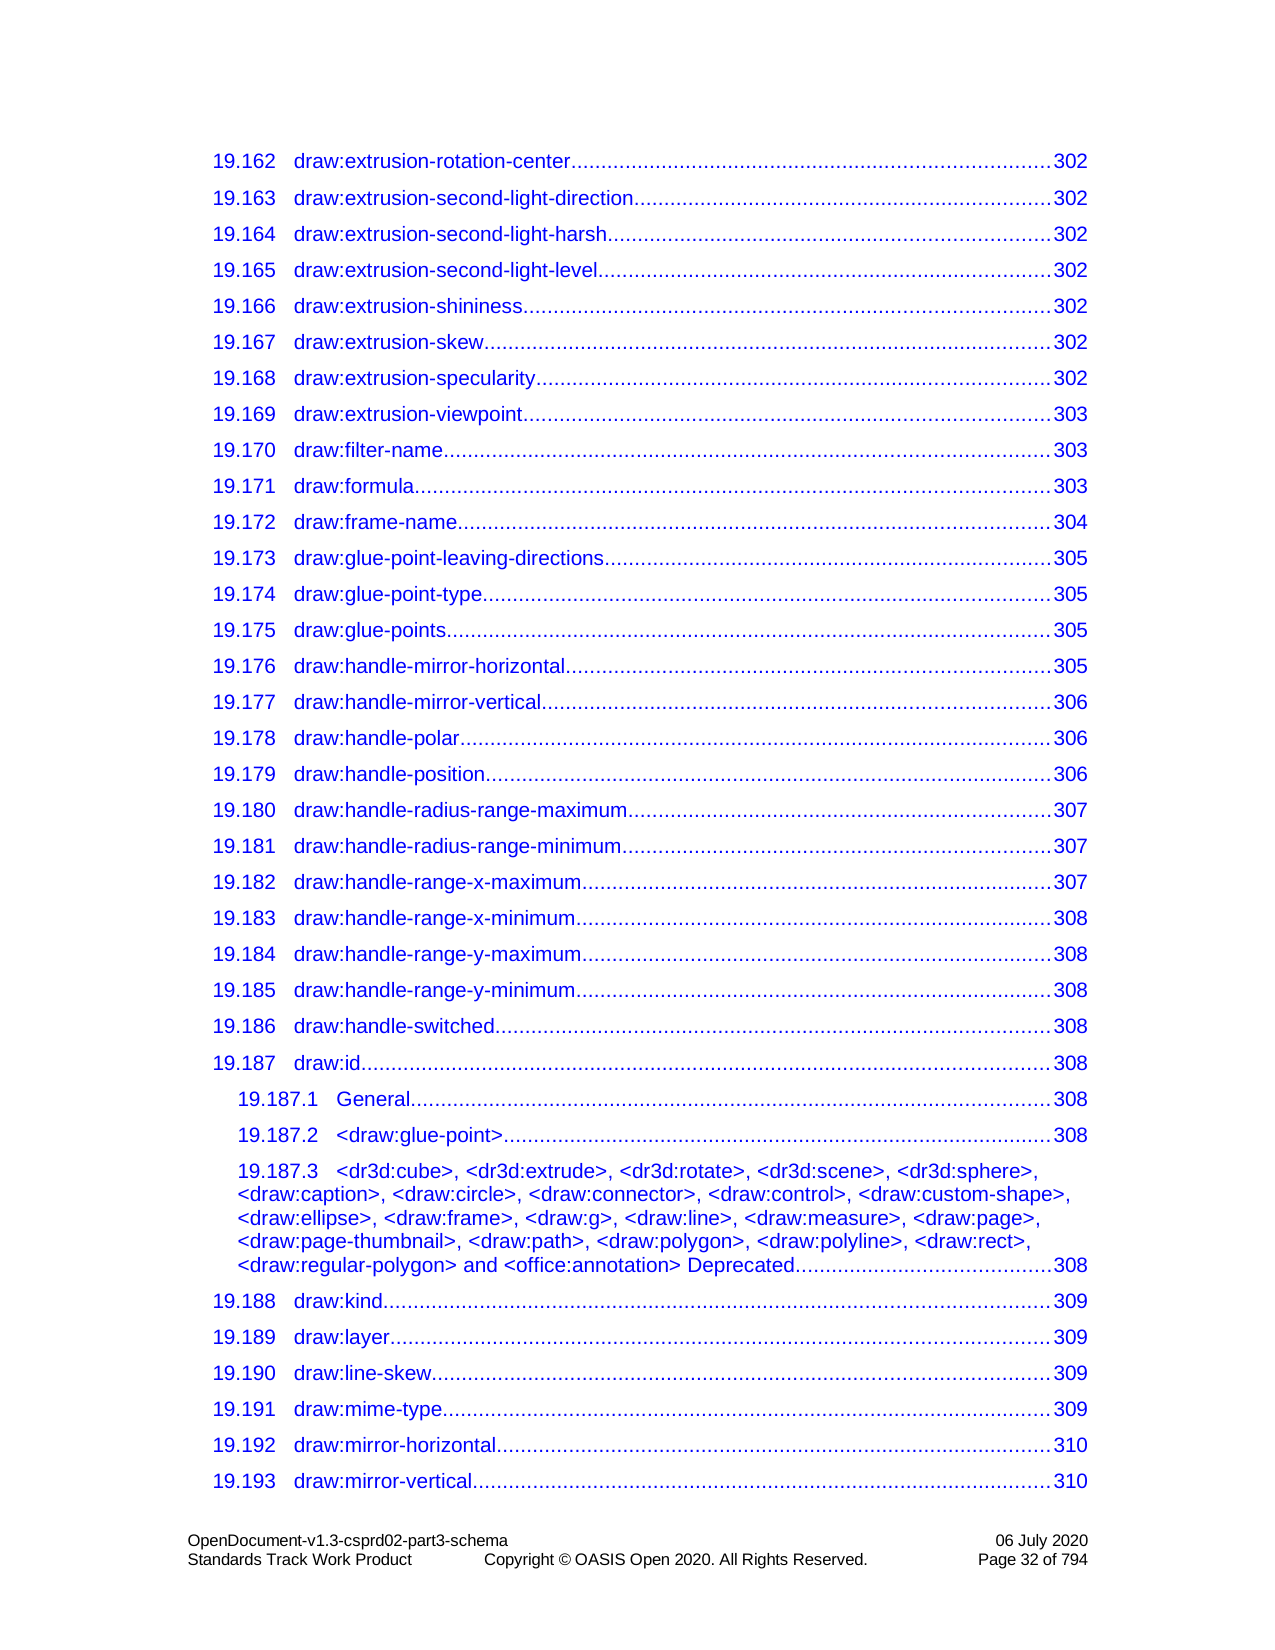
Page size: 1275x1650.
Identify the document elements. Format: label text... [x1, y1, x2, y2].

text 19.184 draw:handle-range-y-maximum 308 [212, 943, 1088, 966]
text 19.178 draw:handle-polar 306 [212, 727, 1088, 750]
text 19.173 draw:glue-point-leaving-directions 305 [212, 546, 1088, 570]
text 19.170 draw:filter-name 303 [212, 438, 1088, 462]
text 19.187.1 General 308 [237, 1087, 1088, 1111]
text 19.176 draw:handle-mirror-horizontal 305 [212, 654, 1088, 678]
text 19.179 draw:handle-position 306 [212, 763, 1088, 786]
text 19.172 draw:frame-name 304 [212, 510, 1088, 534]
text 19.165 draw:extrusion-second-light-level 302 [212, 258, 1088, 282]
text 19.171 draw:formula 303 [212, 474, 1088, 498]
text 19.187.3 <dr3d:cube>, <dr3d:extrude>, <dr3d:rotate>, <dr3d:scene>, <dr3d:sphere>, <draw:caption>, <draw:circle>, <draw:connector>, <draw:control>, <draw:custom-shape>, <draw:ellipse>, <draw:frame>, <draw:g>, <draw:line>, <draw:measure>, <draw:page>, <draw:page-thumbnail>, <draw:path>, <draw:polygon>, <draw:polyline>, <draw:rect>, <draw:regular-polygon> and <office:annotation> Deprecated 308 [237, 1159, 1088, 1277]
text 19.183 draw:handle-range-x-minimum 308 [212, 907, 1088, 930]
text 19.164 draw:extrusion-second-light-harsh 302 [212, 222, 1088, 246]
text 19.190 draw:line-skew 309 [212, 1361, 1088, 1385]
text 19.180 draw:handle-radius-range-maximum 307 [212, 799, 1088, 822]
text 19.186 draw:handle-switched 308 [212, 1015, 1088, 1038]
text 19.192 draw:mirror-horizontal 310 [212, 1433, 1088, 1457]
text 19.166 draw:extrusion-shininess 302 [212, 294, 1088, 318]
text 19.187.2 <draw:glue-point> 308 [237, 1123, 1088, 1147]
text 19.162 draw:extrusion-rotation-center 302 [212, 150, 1088, 173]
text 19.169 draw:extrusion-viewpoint 303 [212, 402, 1088, 426]
text 19.168 draw:extrusion-specularity 302 [212, 366, 1088, 390]
text 19.182 draw:handle-range-x-maximum 307 [212, 871, 1088, 894]
text 19.181 draw:handle-radius-range-minimum 307 [212, 835, 1088, 858]
text 19.167 draw:extrusion-skew 302 [212, 330, 1088, 354]
text 19.191 draw:mime-type 309 [212, 1397, 1088, 1421]
text 19.193 draw:mirror-vertical 310 [212, 1469, 1088, 1493]
text 19.174 draw:glue-point-type 305 [212, 582, 1088, 606]
text 19.185 draw:handle-range-y-minimum 308 [212, 979, 1088, 1002]
text 19.175 draw:glue-points 305 [212, 618, 1088, 642]
text 19.188 draw:kind 309 [212, 1289, 1088, 1313]
text 19.177 draw:handle-mirror-vertical 306 [212, 691, 1088, 714]
text 19.189 draw:layer 309 [212, 1325, 1088, 1349]
text 19.163 draw:extrusion-second-light-direction 302 [212, 186, 1088, 209]
text 19.187 draw:id 308 [212, 1051, 1088, 1074]
